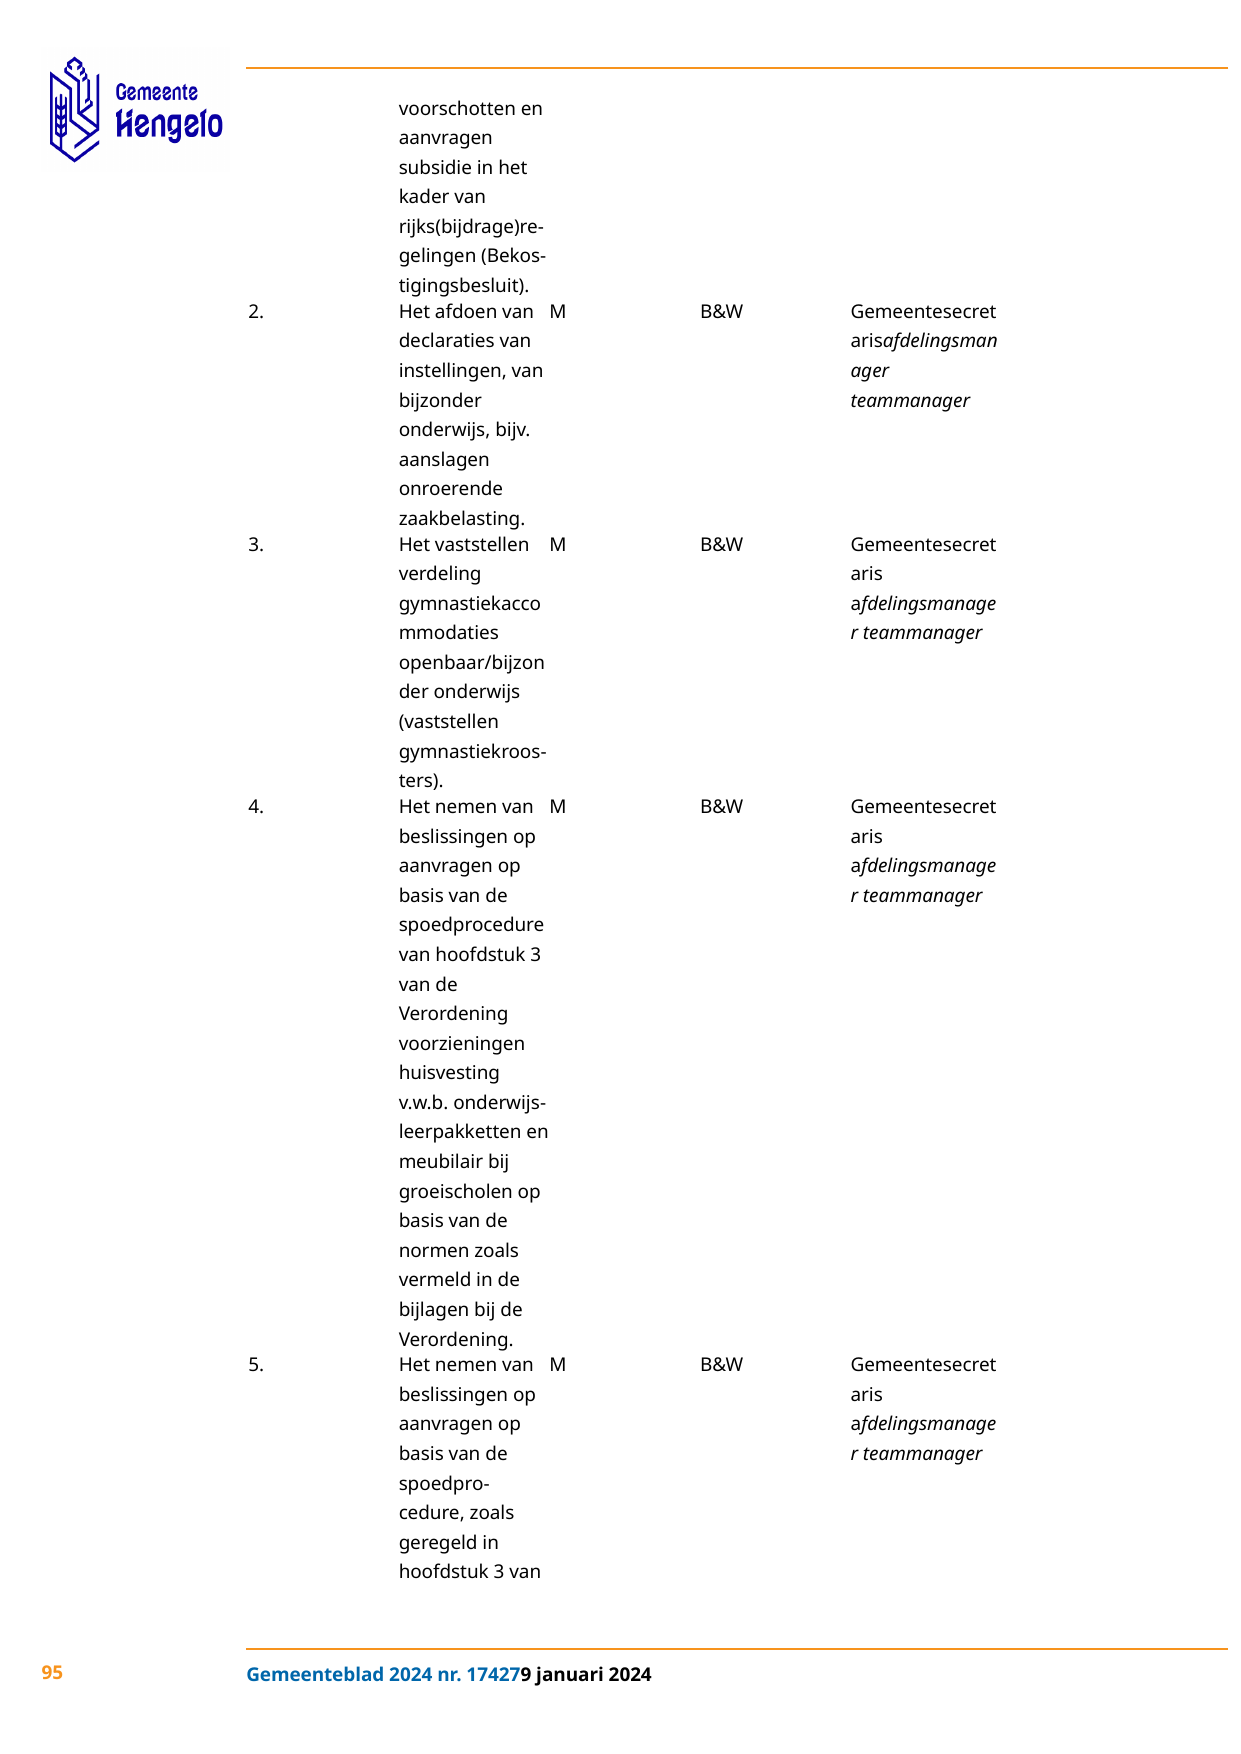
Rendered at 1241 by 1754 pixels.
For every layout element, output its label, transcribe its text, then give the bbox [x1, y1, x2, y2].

table_cell B&W [700, 531, 850, 793]
table_cell Gemeentesecretarisafdelingsmanager teammanager [850, 298, 1001, 531]
table_cell [700, 95, 850, 298]
table_cell voorschot­ten en aanvragen subsidie in het kader van rijks(bijdrage)re­gelin­gen (Bekos­tigingsbe­sluit). [399, 95, 549, 298]
table_cell B&W [700, 298, 850, 531]
table_cell [1001, 793, 1152, 1351]
table_cell B&W [700, 793, 850, 1351]
table_cell B&W [700, 1351, 850, 1584]
picture [41, 47, 231, 172]
table_cell 3. [248, 531, 398, 793]
table_cell Het nemen van beslissingen op aanvra­gen op basis van de spoedpro­cedure, zoals geregeld in hoofdstuk 3 van [399, 1351, 549, 1584]
table_cell [1001, 298, 1152, 531]
table_cell M [549, 793, 700, 1351]
table_cell M [549, 1351, 700, 1584]
table_cell 2. [248, 298, 398, 531]
table_cell 4. [248, 793, 398, 1351]
table_cell [1001, 95, 1152, 298]
table_cell Gemeentesecretaris afdelingsmanager teammanager [850, 793, 1001, 1351]
table_cell Gemeentesecretaris afdelingsmanager teammanager [850, 531, 1001, 793]
table_cell [549, 95, 700, 298]
table_cell Het vaststellen verdeling gymnastiekaccommo­daties open­baar/bijzonder onderwijs (vast­stellen gymnastiek­roos­ters). [399, 531, 549, 793]
table_cell 5. [248, 1351, 398, 1584]
table_cell [248, 95, 398, 298]
table_cell [1001, 1351, 1152, 1584]
table_cell M [549, 531, 700, 793]
table_cell Het afdoen van declaraties van instellingen, van bijzonder onderwijs, bijv. aanslagen onroerende zaakbelasting. [399, 298, 549, 531]
table_cell M [549, 298, 700, 531]
table_cell Gemeentesecretaris afdelingsmanager teammanager [850, 1351, 1001, 1584]
table_cell Het nemen van beslissingen op aanvragen op basis van de spoedprocedure van hoofdstuk 3 van de Verordening voorzieningen huisvesting v.w.b. onderwijs­leerpakket­ten en meubilair bij groeischolen op basis van de normen zoals vermeld in de bijlagen bij de Verorde­ning. [399, 793, 549, 1351]
table_cell [1001, 531, 1152, 793]
table_cell [850, 95, 1001, 298]
